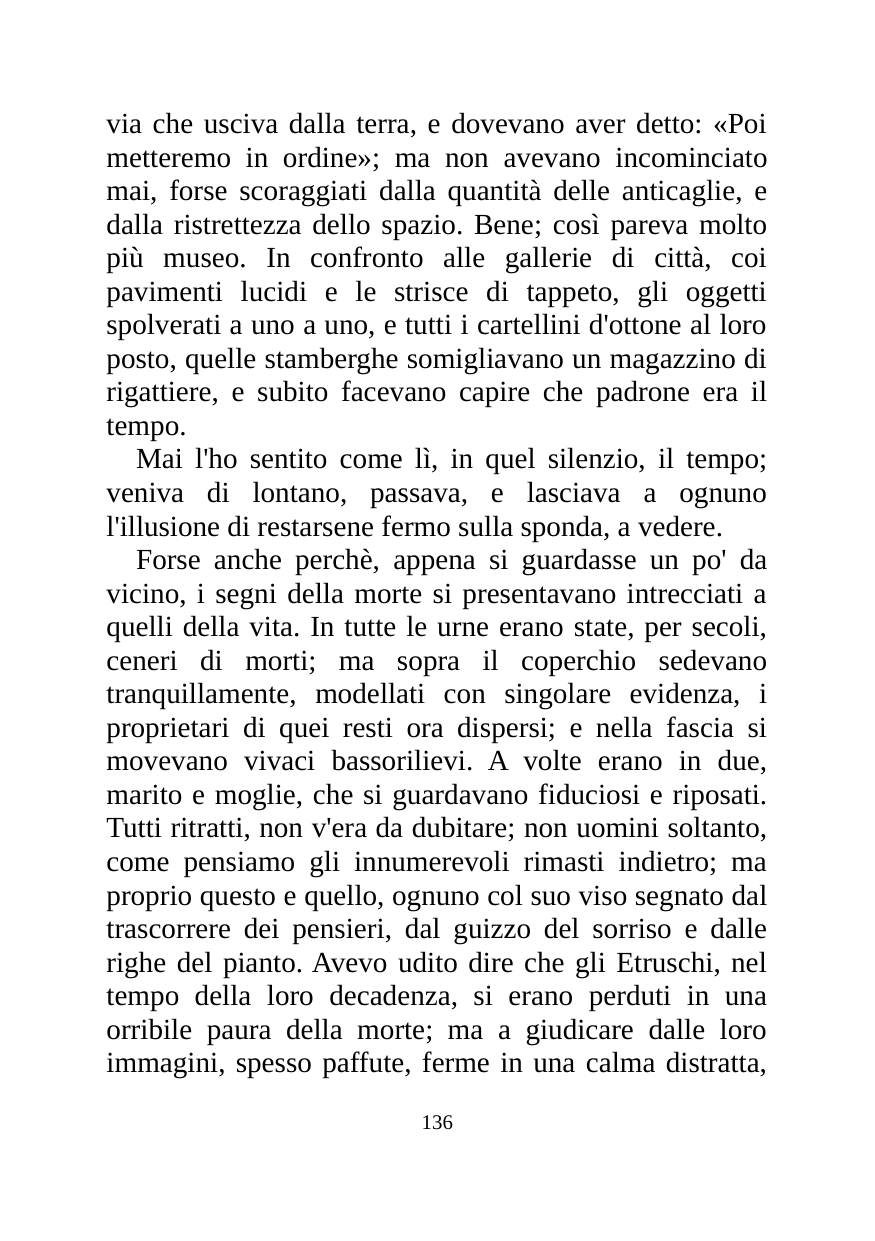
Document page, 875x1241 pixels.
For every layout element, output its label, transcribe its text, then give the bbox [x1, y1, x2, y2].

text Mai l'ho sentito come lì, in quel silenzio, il tempo; veniva di lontano, passava, e lasciava a ognuno l'illusione di restarsene fermo sulla sponda, a vedere. [106, 442, 768, 542]
text via che usciva dalla terra, e dovevano aver detto: «Poi metteremo in ordine»; ma non avevano incominciato mai, forse scoraggiati dalla quantità delle anticaglie, e dalla ristrettezza dello spazio. Bene; così pareva molto più museo. In confronto alle gallerie di città, coi pavimenti lucidi e le strisce di tappeto, gli oggetti spolverati a uno a uno, e tutti i cartellini d'ottone al loro posto, quelle stamberghe somigliavano un magazzino di rigattiere, e subito facevano capire che padrone era il tempo. [106, 106, 768, 442]
text Forse anche perchè, appena si guardasse un po' da vicino, i segni della morte si presentavano intrecciati a quelli della vita. In tutte le urne erano state, per secoli, ceneri di morti; ma sopra il coperchio sedevano tranquillamente, modellati con singolare evidenza, i proprietari di quei resti ora dispersi; e nella fascia si movevano vivaci bassorilievi. A volte erano in due, marito e moglie, che si guardavano fiduciosi e riposati. Tutti ritratti, non v'era da dubitare; non uomini soltanto, come pensiamo gli innumerevoli rimasti indietro; ma proprio questo e quello, ognuno col suo viso segnato dal trascorrere dei pensieri, dal guizzo del sorriso e dalle righe del pianto. Avevo udito dire che gli Etruschi, nel tempo della loro decadenza, si erano perduti in una orribile paura della morte; ma a giudicare dalle loro immagini, spesso paffute, ferme in una calma distratta, [106, 542, 768, 1079]
